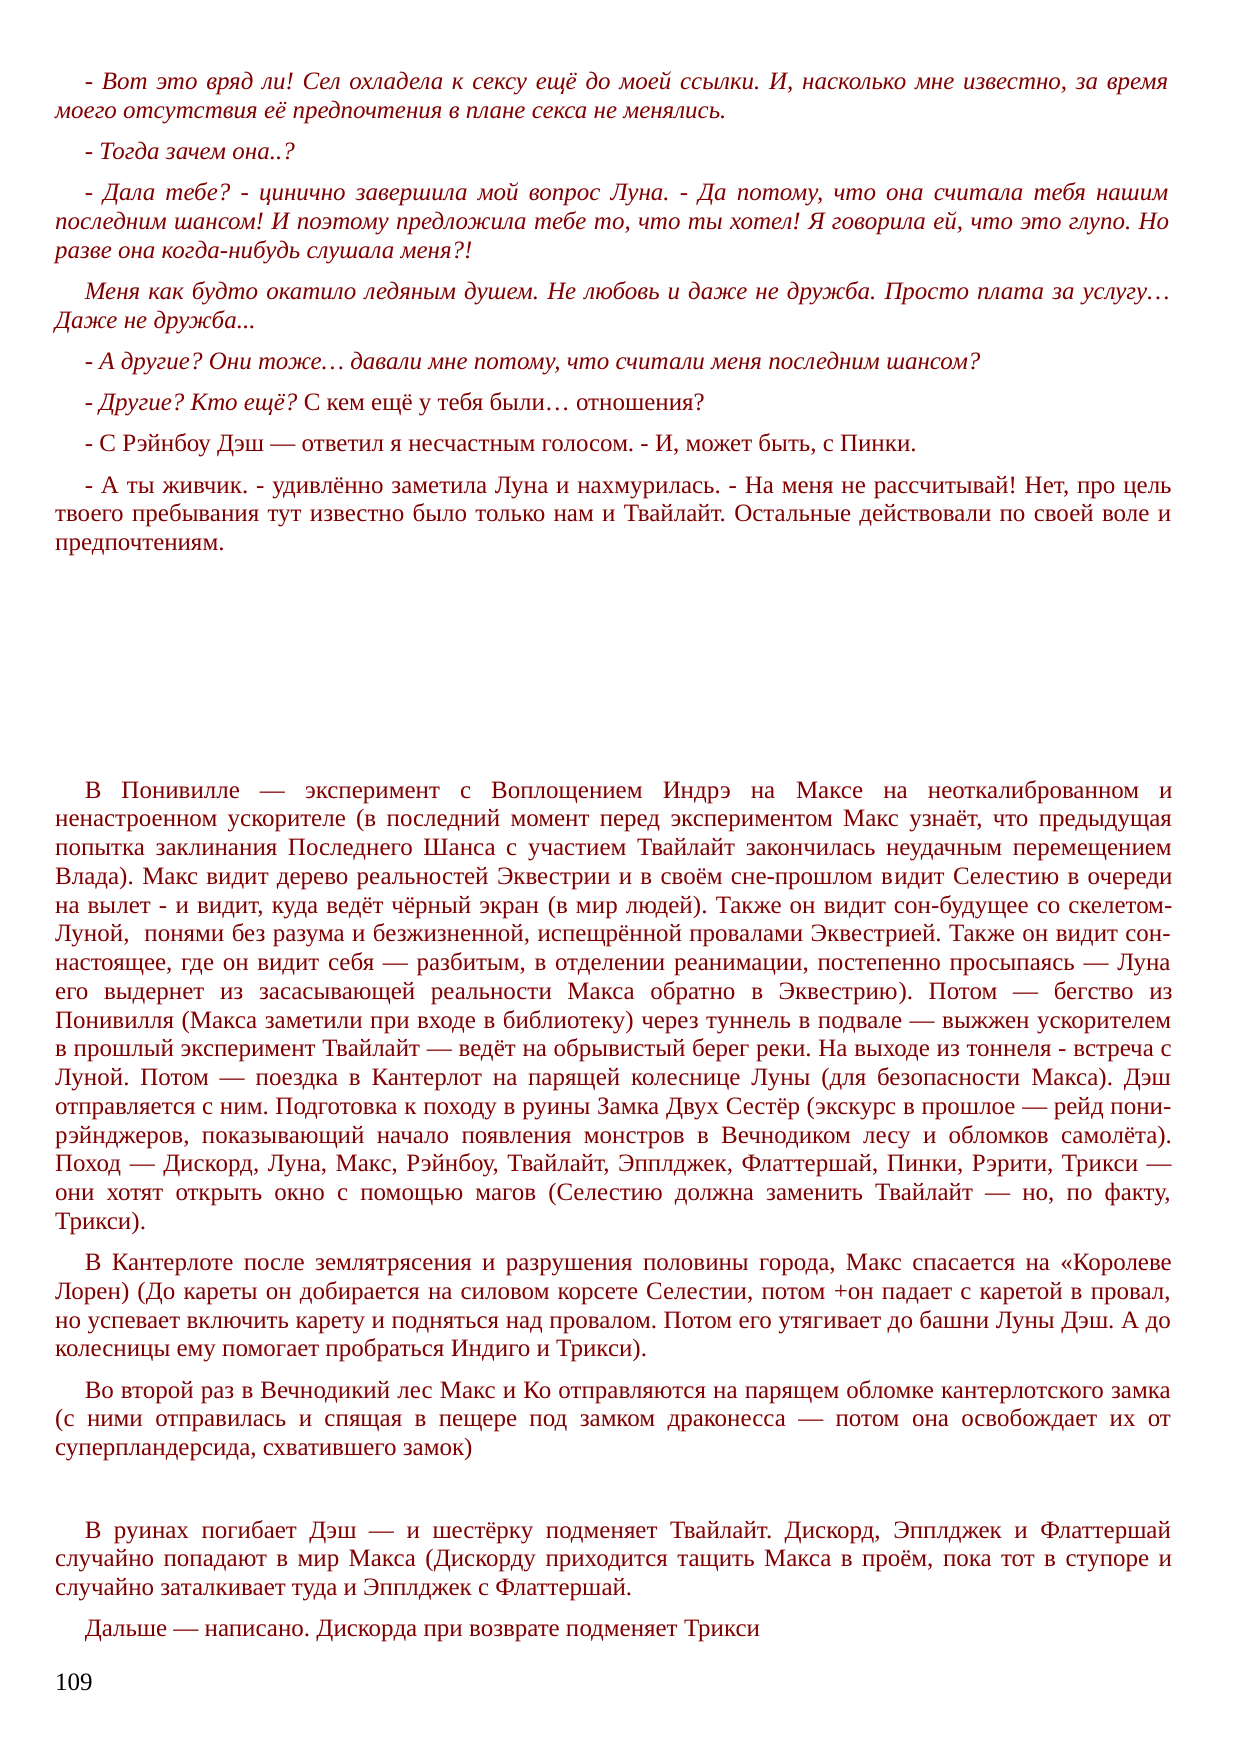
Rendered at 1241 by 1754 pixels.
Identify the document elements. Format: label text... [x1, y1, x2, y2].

text - Вот это вряд ли! Сел охладела к сексу ещё до моей ссылки. И, насколько мне известно, за время моего отсутствия её предпочтения в плане секса не менялись. [55, 66, 1173, 123]
text - А другие? Они тоже… давали мне потому, что считали меня последним шансом? [55, 346, 1173, 375]
text Во второй раз в Вечнодикий лес Макс и Ко отправляются на парящем обломке кантерлотского замка (с ними отправилась и спящая в пещере под замком драконесса — потом она освобождает их от суперпландерсида, схватившего замок) [55, 1375, 1173, 1461]
text - Тогда зачем она..? [55, 136, 1173, 165]
text - С Рэйнбоу Дэш — ответил я несчастным голосом. - И, может быть, с Пинки. [55, 428, 1173, 457]
text - Другие? Кто ещё? С кем ещё у тебя были… отношения? [55, 387, 1173, 416]
text Дальше — написано. Дискорда при возврате подменяет Трикси [55, 1613, 1173, 1642]
text В руинах погибает Дэш — и шестёрку подменяет Твайлайт. Дискорд, Эпплджек и Флаттершай случайно попадают в мир Макса (Дискорду приходится тащить Макса в проём, пока тот в ступоре и случайно заталкивает туда и Эпплджек с Флаттершай. [55, 1515, 1173, 1601]
text - Дала тебе? - цинично завершила мой вопрос Луна. - Да потому, что она считала тебя нашим последним шансом! И поэтому предложила тебе то, что ты хотел! Я говорила ей, что это глупо. Но разве она когда-нибудь слушала меня?! [55, 177, 1173, 263]
text В Понивилле — эксперимент с Воплощением Индрэ на Максе на неоткалиброванном и ненастроенном ускорителе (в последний момент перед экспериментом Макс узнаёт, что предыдущая попытка заклинания Последнего Шанса с участием Твайлайт закончилась неудачным перемещением Влада). Макс видит дерево реальностей Эквестрии и в своём сне-прошлом видит Селестию в очереди на вылет - и видит, куда ведёт чёрный экран (в мир людей). Также он видит сон-будущее со скелетом-Луной, понями без разума и безжизненной, испещрённой провалами Эквестрией. Также он видит сон-настоящее, где он видит себя — разбитым, в отделении реанимации, постепенно просыпаясь — Луна его выдернет из засасывающей реальности Макса обратно в Эквестрию). Потом — бегство из Понивилля (Макса заметили при входе в библиотеку) через туннель в подвале — выжжен ускорителем в прошлый эксперимент Твайлайт — ведёт на обрывистый берег реки. На выходе из тоннеля - встреча с Луной. Потом — поездка в Кантерлот на парящей колеснице Луны (для безопасности Макса). Дэш отправляется с ним. Подготовка к походу в руины Замка Двух Сестёр (экскурс в прошлое — рейд пони-рэйнджеров, показывающий начало появления монстров в Вечнодиком лесу и обломков самолёта). Поход — Дискорд, Луна, Макс, Рэйнбоу, Твайлайт, Эпплджек, Флаттершай, Пинки, Рэрити, Трикси — они хотят открыть окно с помощью магов (Селестию должна заменить Твайлайт — но, по факту, Трикси). [55, 775, 1173, 1235]
text В Кантерлоте после землятрясения и разрушения половины города, Макс спасается на «Королеве Лорен) (До кареты он добирается на силовом корсете Селестии, потом +он падает с каретой в провал, но успевает включить карету и подняться над провалом. Потом его утягивает до башни Луны Дэш. А до колесницы ему помогает пробраться Индиго и Трикси). [55, 1247, 1173, 1362]
text Меня как будто окатило ледяным душем. Не любовь и даже не дружба. Просто плата за услугу… Даже не дружба... [55, 276, 1173, 333]
text - А ты живчик. - удивлённо заметила Луна и нахмурилась. - На меня не рассчитывай! Нет, про цель твоего пребывания тут известно было только нам и Твайлайт. Остальные действовали по своей воле и предпочтениям. [55, 470, 1173, 556]
